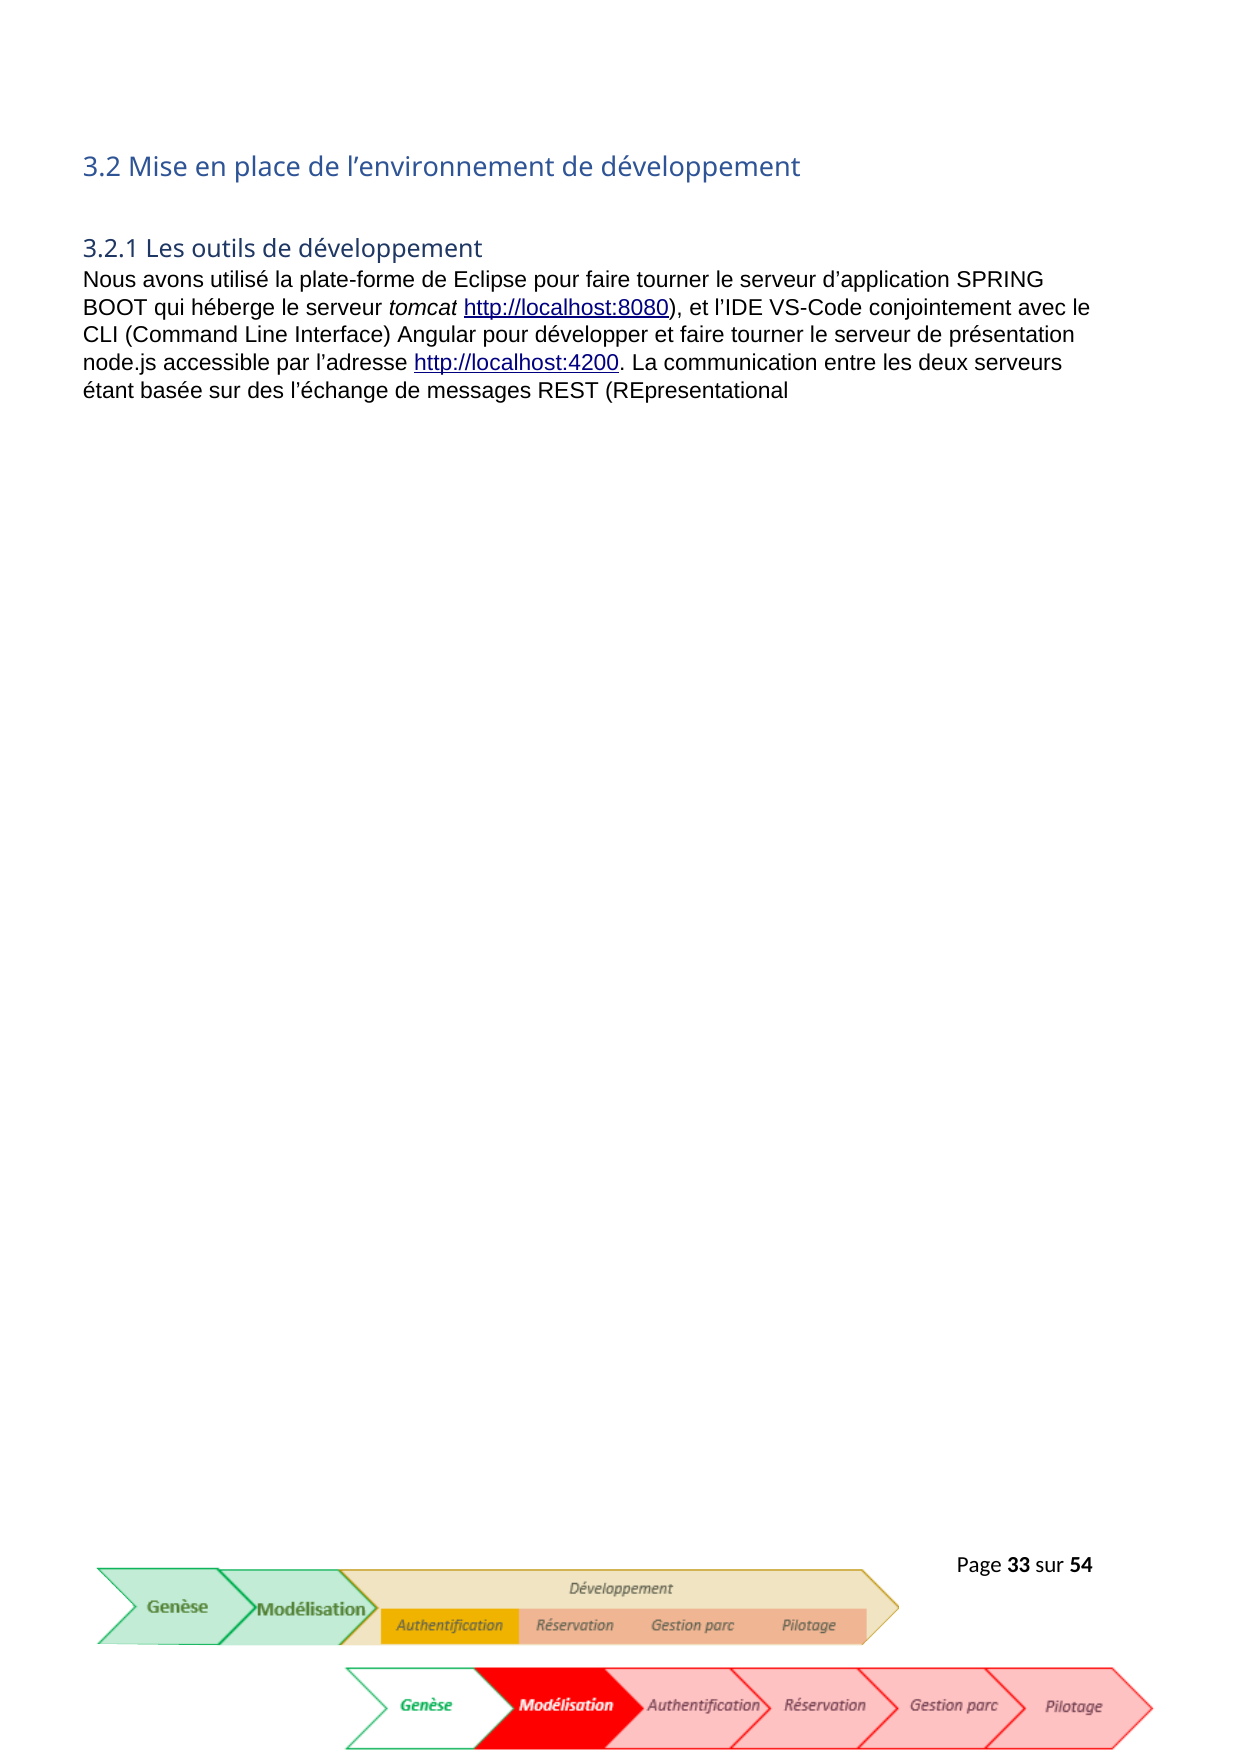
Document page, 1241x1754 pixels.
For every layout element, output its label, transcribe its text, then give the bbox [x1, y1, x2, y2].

subtitle 3.2.1 Les outils de développement [83, 230, 1092, 264]
text Nous avons utilisé la plate-forme de Eclipse pour faire tourner le serveur d’application SPRING BOOT qui héberge le serveur tomcat http://localhost:8080), et l’IDE VS-Code conjointement avec le CLI (Command Line Interface) Angular pour développer et faire tourner le serveur de présentation node.js accessible par l’adresse http://localhost:4200. La communication entre les deux serveurs étant basée sur des l’échange de messages REST (REpresentational [83, 266, 1092, 403]
subtitle 3.2 Mise en place de l’environnement de développement [83, 148, 1092, 184]
